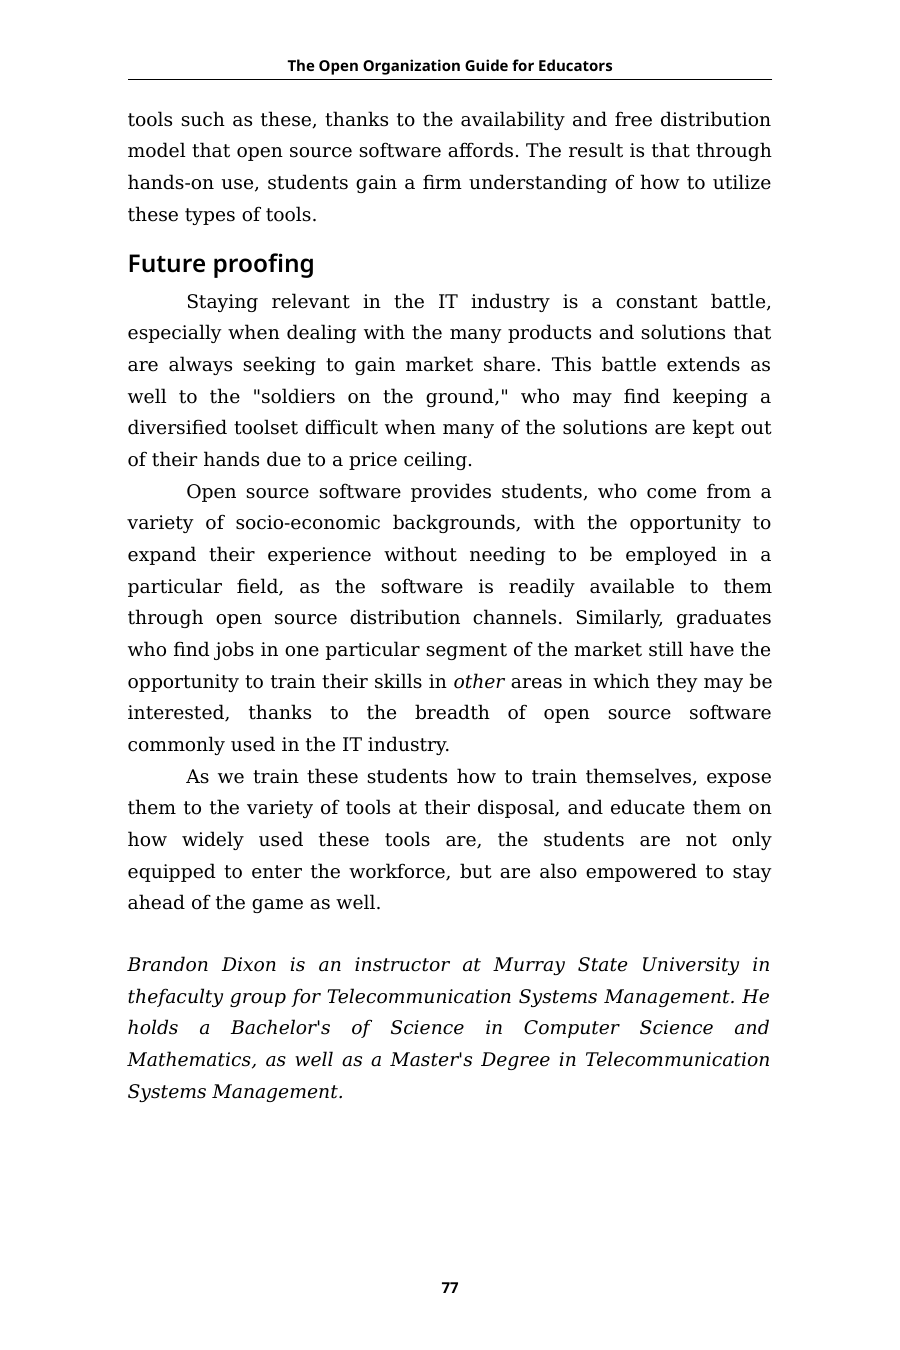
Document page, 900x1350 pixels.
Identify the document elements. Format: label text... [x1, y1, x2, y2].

text Open source software provides students, who come from a variety of socio-economic backgrounds, with the opportunity to expand their experience without needing to be employed in a particular field, as the software is readily available to them through open source distribution channels. Similarly, graduates who find jobs in one particular segment of the market still have the opportunity to train their skills in other areas in which they may be interested, thanks to the breadth of open source software commonly used in the IT industry. [127, 481, 772, 756]
text As we train these students how to train themselves, expose them to the variety of tools at their disposal, and educate them on how widely used these tools are, the students are not only equipped to enter the workforce, but are also empowered to stay ahead of the game as well. [127, 766, 772, 914]
text Staying relevant in the IT industry is a constant battle, especially when dealing with the many products and solutions that are always seeking to gain market share. This battle extends as well to the "soldiers on the ground," who may find keeping a diversified toolset difficult when many of the solutions are kept out of their hands due to a price ceiling. [127, 291, 772, 471]
subtitle Future proofing [127, 250, 772, 278]
text Brandon Dixon is an instructor at Murray State University in thefaculty group for Telecommunication Systems Management. He holds a Bachelor's of Science in Computer Science and Mathematics, as well as a Master's Degree in Telecommunication Systems Management. [127, 954, 772, 1103]
text tools such as these, thanks to the availability and free distribution model that open source software affords. The result is that through hands-on use, students gain a firm understanding of how to utilize these types of tools. [127, 109, 772, 226]
